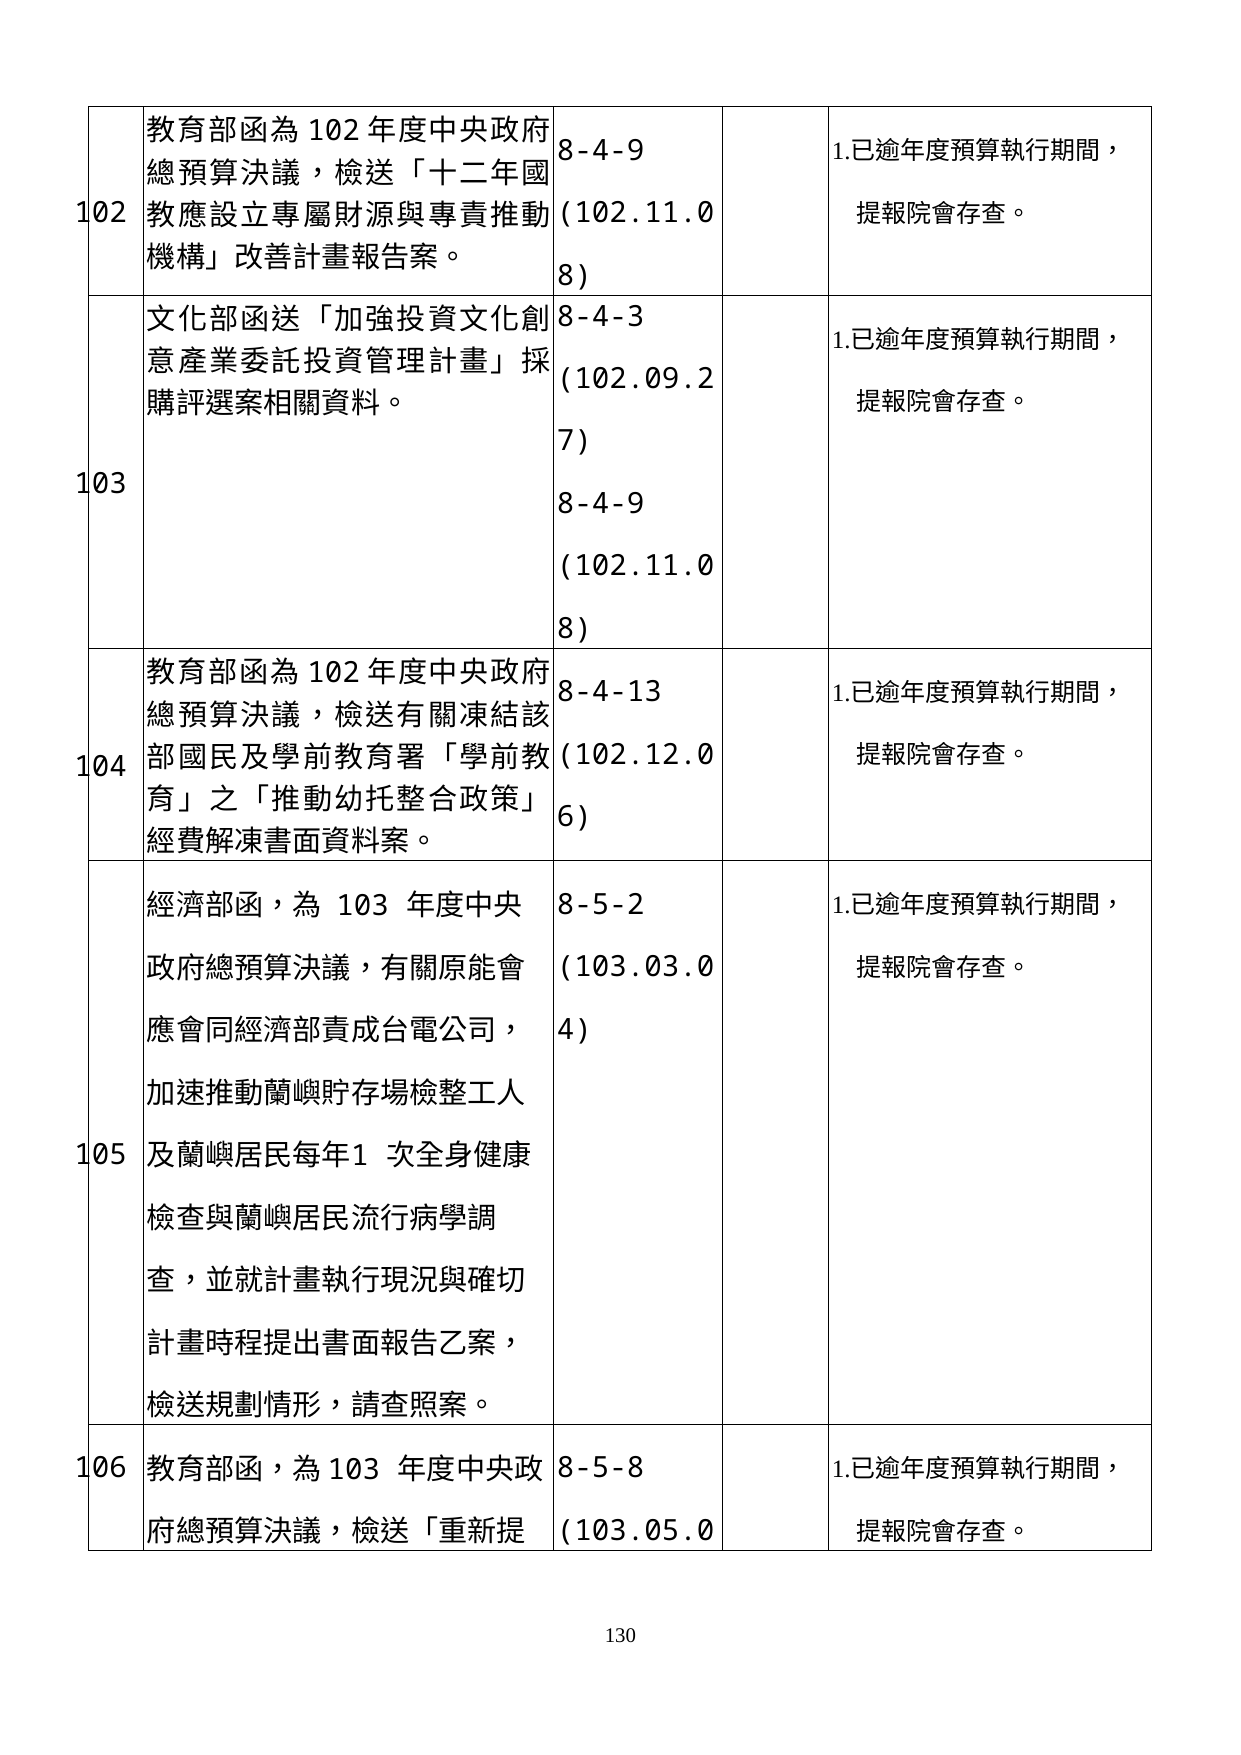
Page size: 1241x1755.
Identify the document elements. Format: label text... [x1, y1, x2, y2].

table_cell 1.已逾年度預算執行期間，提報院會存查。 [829, 296, 1151, 648]
table_cell 教育部函，為103 年度中央政府總預算決議，檢送「重新提 [144, 1425, 553, 1550]
table_cell 教育部函為102年度中央政府總預算決議，檢送「十二年國教應設立專屬財源與專責推動機構」改善計畫報告案。 [144, 107, 553, 294]
table_cell [89, 649, 143, 860]
table_cell 1.已逾年度預算執行期間，提報院會存查。 [829, 1425, 1151, 1550]
table_cell 文化部函送「加強投資文化創意產業委託投資管理計畫」採購評選案相關資料。 [144, 296, 553, 648]
table_cell 8-5-2 (103.03.04) [554, 861, 722, 1424]
table_cell [723, 1425, 828, 1550]
table_cell [89, 107, 143, 294]
table_cell [723, 861, 828, 1424]
table_cell [723, 107, 828, 294]
table_cell 1.已逾年度預算執行期間，提報院會存查。 [829, 649, 1151, 860]
table_cell 8-4-3 (102.09.27) 8-4-9 (102.11.08) [554, 296, 722, 648]
table_cell 經濟部函，為 103 年度中央政府總預算決議，有關原能會應會同經濟部責成台電公司，加速推動蘭嶼貯存場檢整工人及蘭嶼居民每年1 次全身健康檢查與蘭嶼居民流行病學調查，並就計畫執行現況與確切計畫時程提出書面報告乙案，檢送規劃情形，請查照案。 [144, 861, 553, 1424]
table_cell [89, 1425, 143, 1550]
table_cell 8-5-8 (103.05.0 [554, 1425, 722, 1550]
table_cell 教育部函為102年度中央政府總預算決議，檢送有關凍結該部國民及學前教育署「學前教育」之「推動幼托整合政策」經費解凍書面資料案。 [144, 649, 553, 860]
table_cell 8-4-9 (102.11.08) [554, 107, 722, 294]
table_cell [723, 649, 828, 860]
table_cell [723, 296, 828, 648]
table_cell [89, 296, 143, 648]
table_cell 1.已逾年度預算執行期間，提報院會存查。 [829, 107, 1151, 294]
table_cell [89, 861, 143, 1424]
table_cell 8-4-13 (102.12.06) [554, 649, 722, 860]
table_cell 1.已逾年度預算執行期間，提報院會存查。 [829, 861, 1151, 1424]
